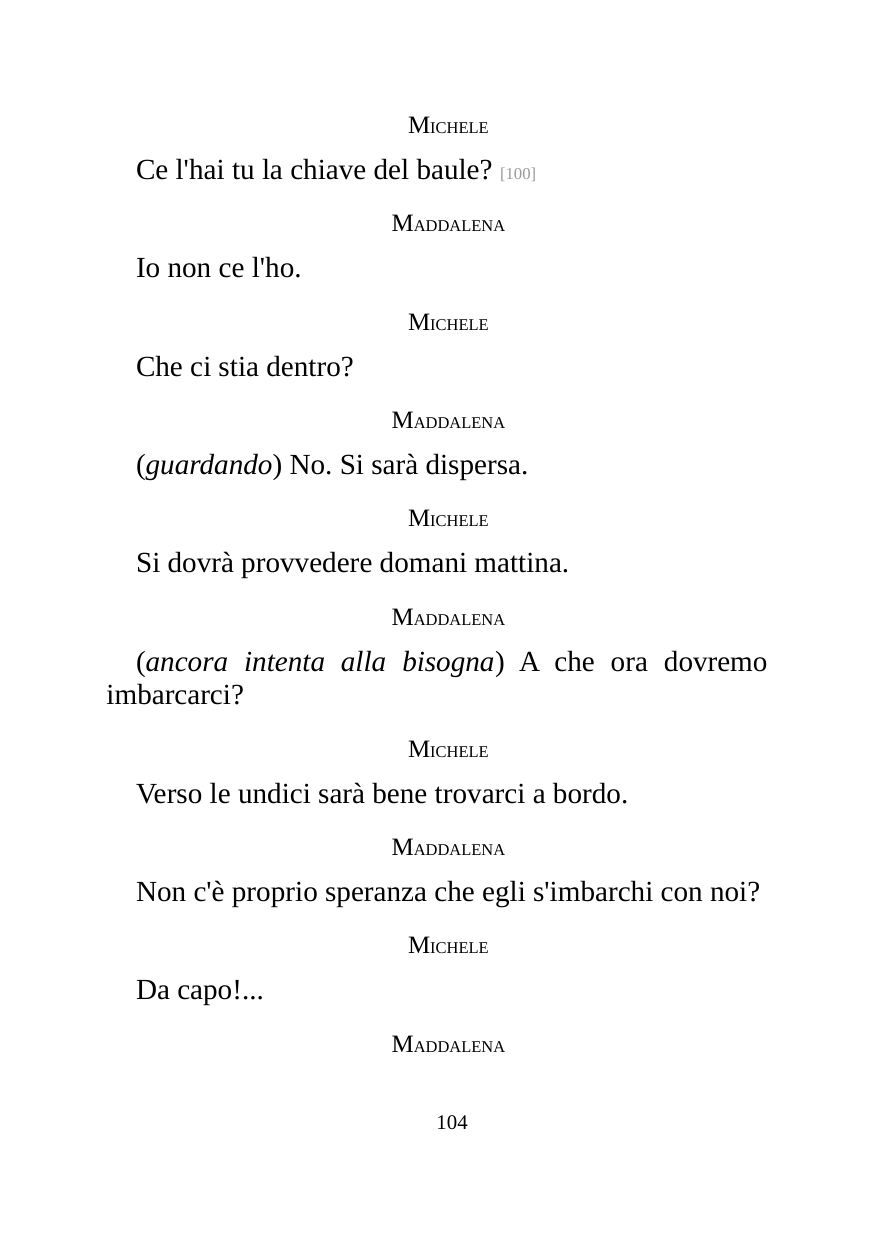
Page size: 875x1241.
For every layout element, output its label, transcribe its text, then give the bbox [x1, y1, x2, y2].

text Maddalena [106, 204, 768, 238]
text Non c'è proprio speranza che egli s'imbarchi con noi? [106, 874, 768, 908]
text Michele [106, 730, 768, 763]
text Che ci stia dentro? [106, 349, 768, 382]
text Si dovrà provvedere domani mattina. [106, 546, 768, 579]
text Michele [106, 303, 768, 336]
text (guardando) No. Si sarà dispersa. [106, 447, 768, 481]
text Verso le undici sarà bene trovarci a bordo. [106, 776, 768, 809]
text Ce l'hai tu la chiave del baule? [100] [106, 152, 768, 186]
text Maddalena [106, 1025, 768, 1058]
text Michele [106, 926, 768, 960]
text Michele [106, 499, 768, 533]
text Maddalena [106, 828, 768, 862]
text Maddalena [106, 401, 768, 435]
text Da capo!... [106, 972, 768, 1006]
text Maddalena [106, 598, 768, 631]
text Io non ce l'ho. [106, 251, 768, 284]
text (ancora intenta alla bisogna) A che ora dovremo imbarcarci? [106, 644, 768, 711]
text Michele [106, 106, 768, 140]
